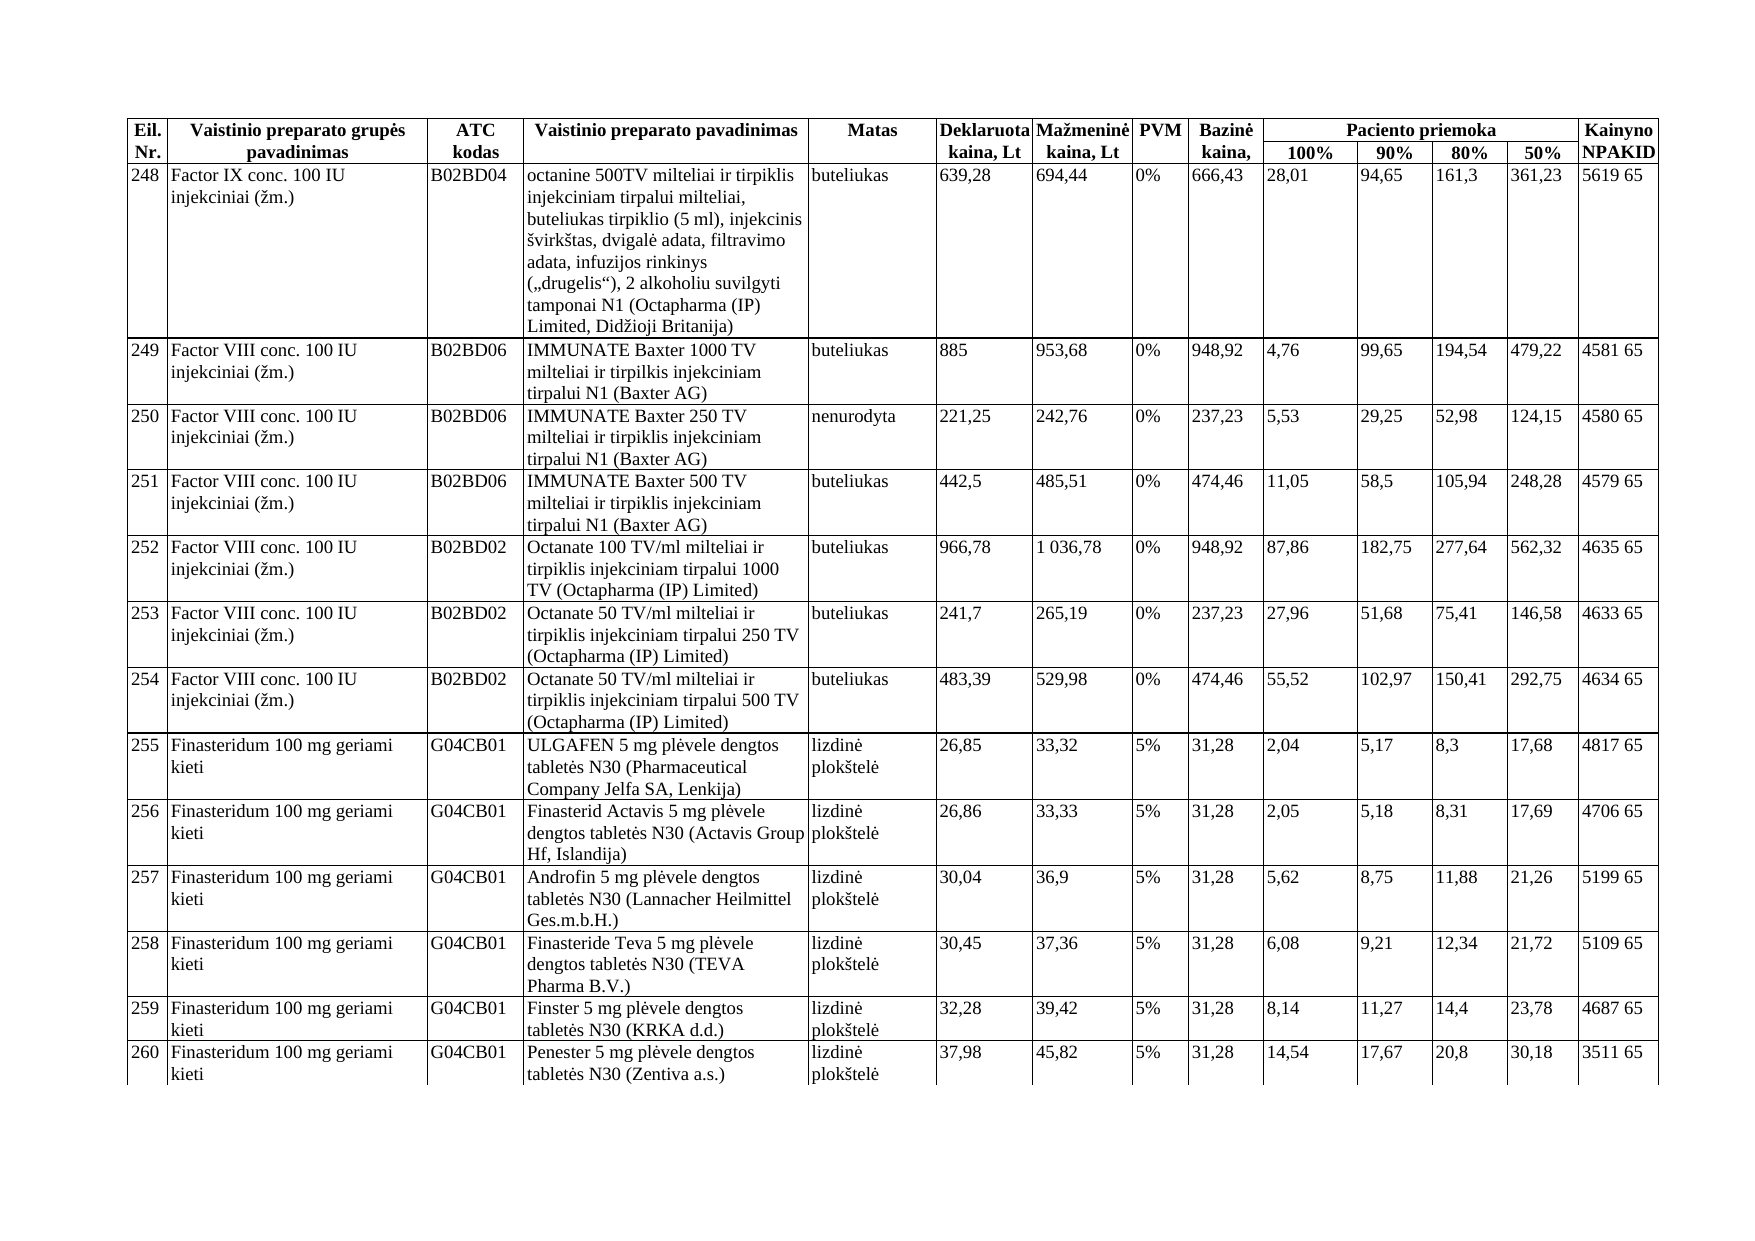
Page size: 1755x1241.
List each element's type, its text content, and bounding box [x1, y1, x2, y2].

table_cell 5% [1133, 1041, 1188, 1084]
table_cell 953,68 [1033, 339, 1132, 404]
table_cell 87,86 [1264, 536, 1357, 601]
table_cell G04CB01 [428, 1041, 523, 1084]
table_cell 17,69 [1508, 800, 1578, 865]
table_cell 30,45 [937, 932, 1032, 996]
table_cell IMMUNATE Baxter 500 TV milteliai ir tirpiklis injekciniam tirpalui N1 (Baxter AG) [524, 470, 808, 535]
table_cell 5,17 [1358, 734, 1432, 799]
table_cell Factor VIII conc. 100 IU injekciniai (žm.) [168, 536, 427, 601]
table_cell B02BD02 [428, 602, 523, 667]
table_cell 252 [128, 536, 167, 601]
table_cell 51,68 [1358, 602, 1432, 667]
table_header PVM [1133, 119, 1188, 163]
table_cell 5,53 [1264, 405, 1357, 469]
table_cell 242,76 [1033, 405, 1132, 469]
table_cell 260 [128, 1041, 167, 1084]
table_cell 55,52 [1264, 668, 1357, 732]
table_cell ULGAFEN 5 mg plėvele dengtos tabletės N30 (Pharmaceutical Company Jelfa SA, Lenkija) [524, 734, 808, 799]
table_cell 31,28 [1189, 932, 1263, 996]
table_cell 277,64 [1433, 536, 1507, 601]
table_cell 31,28 [1189, 800, 1263, 865]
table_cell 21,72 [1508, 932, 1578, 996]
table_cell 6,08 [1264, 932, 1357, 996]
table_cell octanine 500TV milteliai ir tirpiklis injekciniam tirpalui milteliai, buteliukas tirpiklio (5 ml), injekcinis švirkštas, dvigalė adata, filtravimo adata, infuzijos rinkinys („drugelis“), 2 alkoholiu suvilgyti tamponai N1 (Octapharma (IP) Limited, Didžioji Britanija) [524, 164, 808, 337]
table_cell Factor VIII conc. 100 IU injekciniai (žm.) [168, 405, 427, 469]
table_cell 31,28 [1189, 1041, 1263, 1084]
table_cell 37,36 [1033, 932, 1132, 996]
table_cell 237,23 [1189, 405, 1263, 469]
table_header ATC kodas [428, 119, 523, 163]
table_cell lizdinė plokštelė [809, 932, 936, 996]
table_cell 26,85 [937, 734, 1032, 799]
table_cell 31,28 [1189, 866, 1263, 931]
table_cell B02BD04 [428, 164, 523, 337]
table_cell G04CB01 [428, 932, 523, 996]
table_cell 483,39 [937, 668, 1032, 732]
table_cell 4580 65 [1579, 405, 1658, 469]
table_cell lizdinė plokštelė [809, 866, 936, 931]
table_cell 4,76 [1264, 339, 1357, 404]
table_cell Finasteridum 100 mg geriami kieti [168, 932, 427, 996]
table_cell 237,23 [1189, 602, 1263, 667]
table_cell 251 [128, 470, 167, 535]
table_cell lizdinė plokštelė [809, 997, 936, 1040]
table_cell 256 [128, 800, 167, 865]
table_cell 250 [128, 405, 167, 469]
table_cell 23,78 [1508, 997, 1578, 1040]
table_cell 58,5 [1358, 470, 1432, 535]
table_cell Factor VIII conc. 100 IU injekciniai (žm.) [168, 668, 427, 732]
table_cell Octanate 50 TV/ml milteliai ir tirpiklis injekciniam tirpalui 500 TV (Octapharma (IP) Limited) [524, 668, 808, 732]
table_cell 27,96 [1264, 602, 1357, 667]
table_cell 5% [1133, 800, 1188, 865]
table_cell 11,88 [1433, 866, 1507, 931]
table_cell 479,22 [1508, 339, 1578, 404]
table_cell Octanate 50 TV/ml milteliai ir tirpiklis injekciniam tirpalui 250 TV (Octapharma (IP) Limited) [524, 602, 808, 667]
table_cell 474,46 [1189, 470, 1263, 535]
table_cell Octanate 100 TV/ml milteliai ir tirpiklis injekciniam tirpalui 1000 TV (Octapharma (IP) Limited) [524, 536, 808, 601]
table_cell Finasteridum 100 mg geriami kieti [168, 997, 427, 1040]
table_cell 36,9 [1033, 866, 1132, 931]
table_cell Factor VIII conc. 100 IU injekciniai (žm.) [168, 339, 427, 404]
table_cell 5% [1133, 997, 1188, 1040]
table_cell 265,19 [1033, 602, 1132, 667]
table_cell 17,67 [1358, 1041, 1432, 1084]
table_cell 11,05 [1264, 470, 1357, 535]
table_header Mažmeninė kaina, Lt [1033, 119, 1132, 163]
table_cell Finasteridum 100 mg geriami kieti [168, 866, 427, 931]
table_cell 80% [1433, 142, 1507, 163]
table_cell 39,42 [1033, 997, 1132, 1040]
table_cell G04CB01 [428, 997, 523, 1040]
table_cell 4579 65 [1579, 470, 1658, 535]
table_cell 4706 65 [1579, 800, 1658, 865]
table_cell buteliukas [809, 164, 936, 337]
table_cell 99,65 [1358, 339, 1432, 404]
table_cell 94,65 [1358, 164, 1432, 337]
table_cell 26,86 [937, 800, 1032, 865]
table_cell 5,18 [1358, 800, 1432, 865]
table_cell 182,75 [1358, 536, 1432, 601]
table_cell 17,68 [1508, 734, 1578, 799]
table_cell G04CB01 [428, 800, 523, 865]
table_cell 8,14 [1264, 997, 1357, 1040]
table_cell 0% [1133, 536, 1188, 601]
table_cell 485,51 [1033, 470, 1132, 535]
table_cell buteliukas [809, 536, 936, 601]
table_cell B02BD06 [428, 470, 523, 535]
table_cell 21,26 [1508, 866, 1578, 931]
table_header Vaistinio preparato pavadinimas [524, 119, 808, 163]
table_cell 105,94 [1433, 470, 1507, 535]
table_cell 248 [128, 164, 167, 337]
table_cell 8,3 [1433, 734, 1507, 799]
table_cell 0% [1133, 470, 1188, 535]
table_cell IMMUNATE Baxter 1000 TV milteliai ir tirpilkis injekciniam tirpalui N1 (Baxter AG) [524, 339, 808, 404]
table_cell 32,28 [937, 997, 1032, 1040]
table_cell 0% [1133, 405, 1188, 469]
table_cell 562,32 [1508, 536, 1578, 601]
table_cell 241,7 [937, 602, 1032, 667]
table_cell 966,78 [937, 536, 1032, 601]
table_cell B02BD06 [428, 405, 523, 469]
table_cell 255 [128, 734, 167, 799]
table_cell buteliukas [809, 602, 936, 667]
table_cell 694,44 [1033, 164, 1132, 337]
table_cell 474,46 [1189, 668, 1263, 732]
table_cell 3511 65 [1579, 1041, 1658, 1084]
table_header Kainyno NPAKID [1579, 119, 1658, 163]
table_cell B02BD06 [428, 339, 523, 404]
table_cell 8,31 [1433, 800, 1507, 865]
table_cell buteliukas [809, 668, 936, 732]
table_cell Finasteridum 100 mg geriami kieti [168, 734, 427, 799]
table_cell 885 [937, 339, 1032, 404]
table_header Vaistinio preparato grupės pavadinimas [168, 119, 427, 163]
table_cell 11,27 [1358, 997, 1432, 1040]
table_cell 5% [1133, 932, 1188, 996]
table_cell 5,62 [1264, 866, 1357, 931]
table_header Paciento priemoka [1264, 119, 1578, 141]
table_cell 100% [1264, 142, 1357, 163]
table_cell 75,41 [1433, 602, 1507, 667]
table_cell 20,8 [1433, 1041, 1507, 1084]
table_cell 29,25 [1358, 405, 1432, 469]
table_cell IMMUNATE Baxter 250 TV milteliai ir tirpiklis injekciniam tirpalui N1 (Baxter AG) [524, 405, 808, 469]
table_cell 292,75 [1508, 668, 1578, 732]
table_cell 361,23 [1508, 164, 1578, 337]
table_cell 14,54 [1264, 1041, 1357, 1084]
table_cell 253 [128, 602, 167, 667]
table_cell 30,04 [937, 866, 1032, 931]
table_cell Finster 5 mg plėvele dengtos tabletės N30 (KRKA d.d.) [524, 997, 808, 1040]
table_cell 4687 65 [1579, 997, 1658, 1040]
table_cell 4633 65 [1579, 602, 1658, 667]
table_cell 249 [128, 339, 167, 404]
table_cell 50% [1508, 142, 1578, 163]
table_cell Factor VIII conc. 100 IU injekciniai (žm.) [168, 470, 427, 535]
table_cell 102,97 [1358, 668, 1432, 732]
table_cell B02BD02 [428, 668, 523, 732]
table_cell 30,18 [1508, 1041, 1578, 1084]
table_cell 161,3 [1433, 164, 1507, 337]
table_cell 4581 65 [1579, 339, 1658, 404]
table_cell 146,58 [1508, 602, 1578, 667]
table_cell 4817 65 [1579, 734, 1658, 799]
table_cell G04CB01 [428, 734, 523, 799]
table_cell 254 [128, 668, 167, 732]
table_cell 14,4 [1433, 997, 1507, 1040]
table_cell 0% [1133, 602, 1188, 667]
table_cell 666,43 [1189, 164, 1263, 337]
table_cell Factor VIII conc. 100 IU injekciniai (žm.) [168, 602, 427, 667]
table_cell 0% [1133, 668, 1188, 732]
table_cell 5% [1133, 734, 1188, 799]
table_header Deklaruota kaina, Lt [937, 119, 1032, 163]
table_cell 0% [1133, 164, 1188, 337]
table_cell 37,98 [937, 1041, 1032, 1084]
table_cell lizdinė plokštelė [809, 1041, 936, 1084]
table_cell 948,92 [1189, 339, 1263, 404]
table_cell 248,28 [1508, 470, 1578, 535]
table_cell 8,75 [1358, 866, 1432, 931]
table_cell lizdinė plokštelė [809, 800, 936, 865]
table_cell 948,92 [1189, 536, 1263, 601]
table_header Eil. Nr. [128, 119, 167, 163]
table_cell 2,04 [1264, 734, 1357, 799]
table_cell G04CB01 [428, 866, 523, 931]
table_cell 0% [1133, 339, 1188, 404]
table_cell 2,05 [1264, 800, 1357, 865]
table_cell Penester 5 mg plėvele dengtos tabletės N30 (Zentiva a.s.) [524, 1041, 808, 1084]
table_cell 4635 65 [1579, 536, 1658, 601]
table_cell buteliukas [809, 470, 936, 535]
table_cell Factor IX conc. 100 IU injekciniai (žm.) [168, 164, 427, 337]
table_cell 45,82 [1033, 1041, 1132, 1084]
table_cell 90% [1358, 142, 1432, 163]
table_cell 12,34 [1433, 932, 1507, 996]
table_cell 529,98 [1033, 668, 1132, 732]
table_cell Androfin 5 mg plėvele dengtos tabletės N30 (Lannacher Heilmittel Ges.m.b.H.) [524, 866, 808, 931]
table_cell Finasteridum 100 mg geriami kieti [168, 1041, 427, 1084]
table_cell 31,28 [1189, 997, 1263, 1040]
table_cell 194,54 [1433, 339, 1507, 404]
table_cell 33,32 [1033, 734, 1132, 799]
table_cell 5619 65 [1579, 164, 1658, 337]
table_cell 258 [128, 932, 167, 996]
table_cell Finasteride Teva 5 mg plėvele dengtos tabletės N30 (TEVA Pharma B.V.) [524, 932, 808, 996]
table_cell 124,15 [1508, 405, 1578, 469]
table_header Bazinė kaina, Lt [1189, 119, 1263, 163]
table_cell 442,5 [937, 470, 1032, 535]
table_cell 259 [128, 997, 167, 1040]
table_cell 639,28 [937, 164, 1032, 337]
table_cell 5% [1133, 866, 1188, 931]
table_cell Finasteridum 100 mg geriami kieti [168, 800, 427, 865]
table_cell nenurodyta [809, 405, 936, 469]
table_cell 31,28 [1189, 734, 1263, 799]
table_cell 33,33 [1033, 800, 1132, 865]
table_cell 52,98 [1433, 405, 1507, 469]
table_cell 221,25 [937, 405, 1032, 469]
table_cell 150,41 [1433, 668, 1507, 732]
table_cell 5109 65 [1579, 932, 1658, 996]
table_cell lizdinė plokštelė [809, 734, 936, 799]
table_cell 4634 65 [1579, 668, 1658, 732]
table_cell 1 036,78 [1033, 536, 1132, 601]
table_cell 28,01 [1264, 164, 1357, 337]
table_cell 257 [128, 866, 167, 931]
table_cell 9,21 [1358, 932, 1432, 996]
table_header Matas [809, 119, 936, 163]
table_cell 5199 65 [1579, 866, 1658, 931]
table_cell Finasterid Actavis 5 mg plėvele dengtos tabletės N30 (Actavis Group Hf, Islandija) [524, 800, 808, 865]
table_cell B02BD02 [428, 536, 523, 601]
table_cell buteliukas [809, 339, 936, 404]
